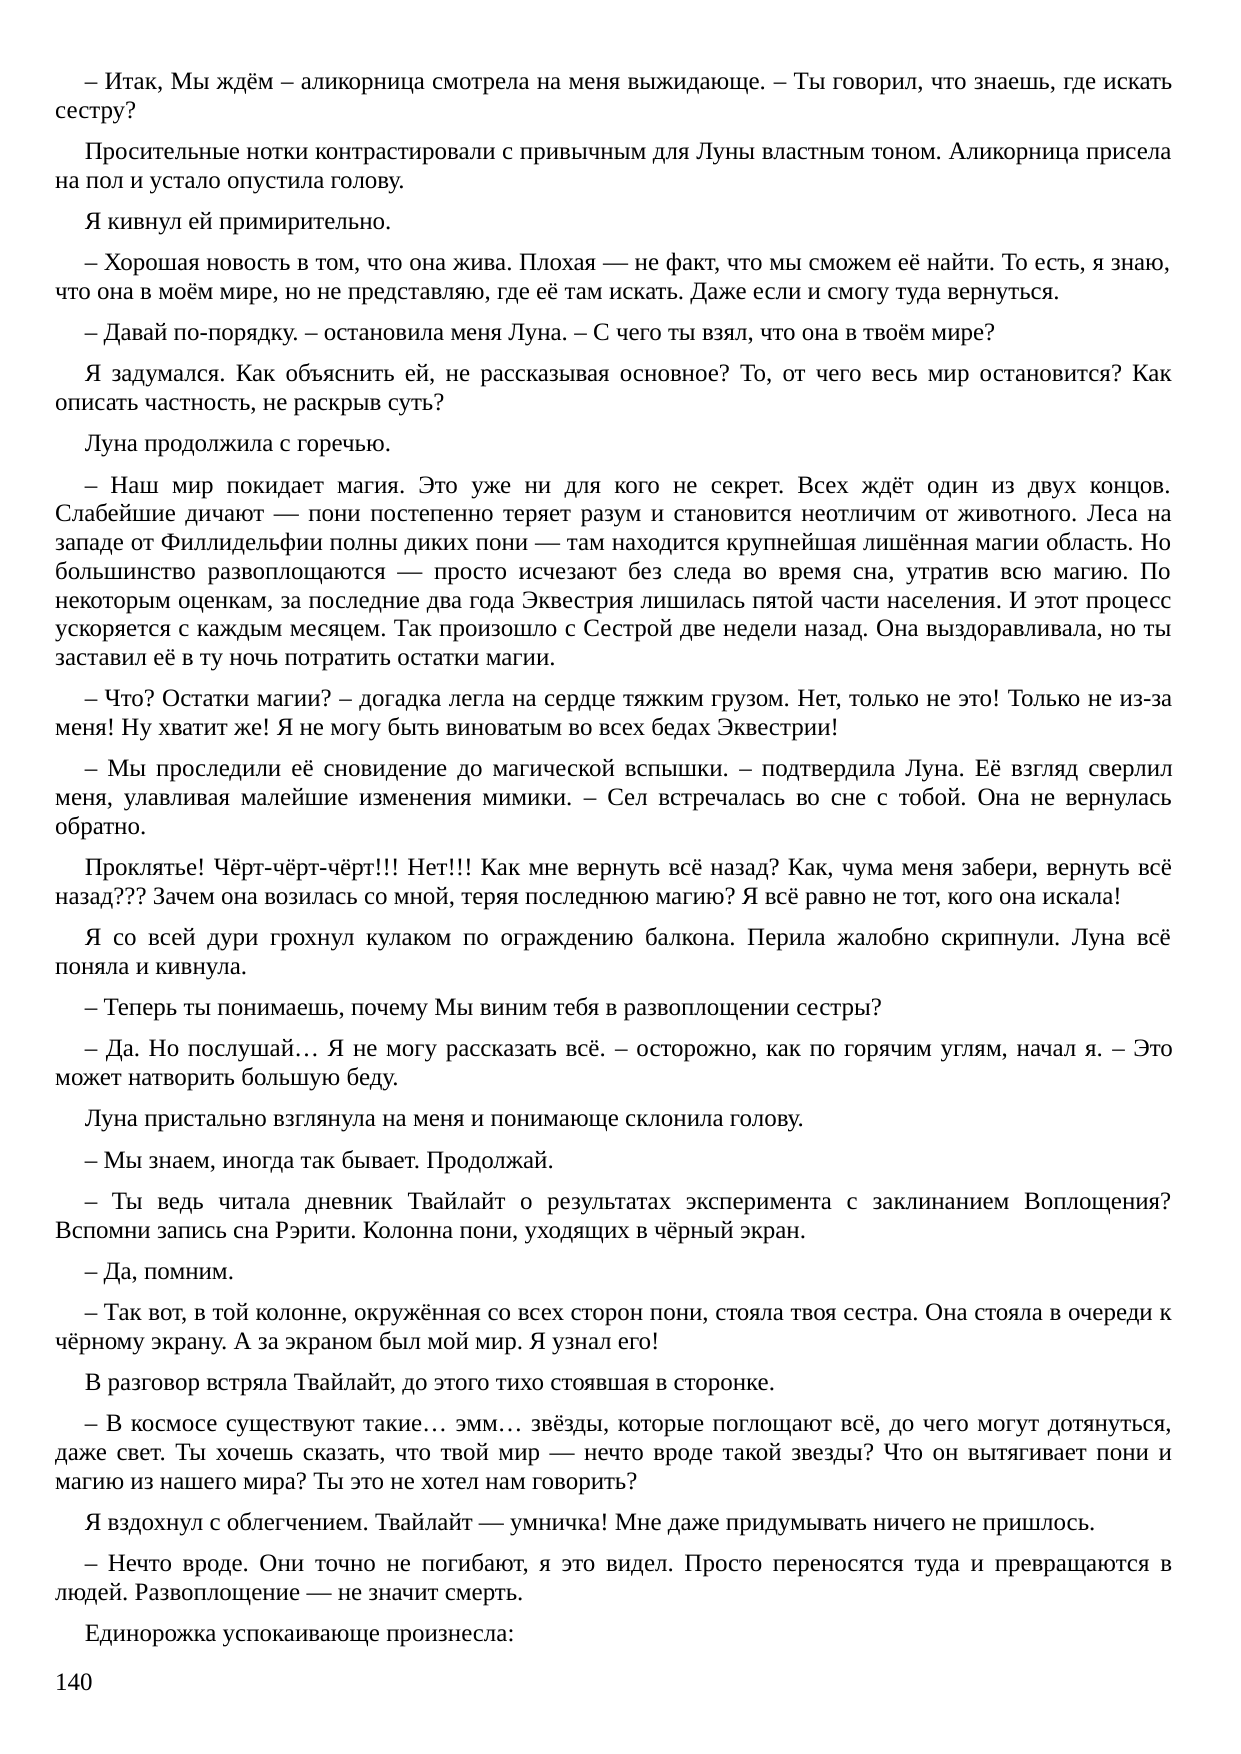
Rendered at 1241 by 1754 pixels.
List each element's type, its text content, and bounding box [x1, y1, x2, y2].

text Я задумался. Как объяснить ей, не рассказывая основное? То, от чего весь мир остановится? Как описать частность, не раскрыв суть? [55, 358, 1173, 416]
text – Хорошая новость в том, что она жива. Плохая — не факт, что мы сможем её найти. То есть, я знаю, что она в моём мире, но не представляю, где её там искать. Даже если и смогу туда вернуться. [55, 247, 1173, 305]
text – Да. Но послушай… Я не могу рассказать всё. – осторожно, как по горячим углям, начал я. – Это может натворить большую беду. [55, 1033, 1173, 1091]
text Я вздохнул с облегчением. Твайлайт — умничка! Мне даже придумывать ничего не пришлось. [55, 1507, 1173, 1536]
text Я со всей дури грохнул кулаком по ограждению балкона. Перила жалобно скрипнули. Луна всё поняла и кивнула. [55, 922, 1173, 980]
text В разговор встряла Твайлайт, до этого тихо стоявшая в сторонке. [55, 1367, 1173, 1396]
text – Так вот, в той колонне, окружённая со всех сторон пони, стояла твоя сестра. Она стояла в очереди к чёрному экрану. А за экраном был мой мир. Я узнал его! [55, 1297, 1173, 1355]
text – Теперь ты понимаешь, почему Мы виним тебя в развоплощении сестры? [55, 992, 1173, 1021]
text Просительные нотки контрастировали с привычным для Луны властным тоном. Аликорница присела на пол и устало опустила голову. [55, 136, 1173, 193]
text Единорожка успокаивающе произнесла: [55, 1618, 1173, 1647]
text Луна продолжила с горечью. [55, 428, 1173, 457]
text – Что? Остатки магии? – догадка легла на сердце тяжким грузом. Нет, только не это! Только не из-за меня! Ну хватит же! Я не могу быть виноватым во всех бедах Эквестрии! [55, 683, 1173, 741]
text Я кивнул ей примирительно. [55, 206, 1173, 235]
text – Мы знаем, иногда так бывает. Продолжай. [55, 1145, 1173, 1173]
text – Ты ведь читала дневник Твайлайт о результатах эксперимента с заклинанием Воплощения? Вспомни запись сна Рэрити. Колонна пони, уходящих в чёрный экран. [55, 1186, 1173, 1243]
text – Мы проследили её сновидение до магической вспышки. – подтвердила Луна. Её взгляд сверлил меня, улавливая малейшие изменения мимики. – Сел встречалась во сне с тобой. Она не вернулась обратно. [55, 753, 1173, 840]
text – В космосе существуют такие… эмм… звёзды, которые поглощают всё, до чего могут дотянуться, даже свет. Ты хочешь сказать, что твой мир — нечто вроде такой звезды? Что он вытягивает пони и магию из нашего мира? Ты это не хотел нам говорить? [55, 1408, 1173, 1495]
text Луна пристально взглянула на меня и понимающе склонила голову. [55, 1103, 1173, 1132]
text – Наш мир покидает магия. Это уже ни для кого не секрет. Всех ждёт один из двух концов. Слабейшие дичают — пони постепенно теряет разум и становится неотличим от животного. Леса на западе от Филлидельфии полны диких пони — там находится крупнейшая лишённая магии область. Но большинство развоплощаются — просто исчезают без следа во время сна, утратив всю магию. По некоторым оценкам, за последние два года Эквестрия лишилась пятой части населения. И этот процесс ускоряется с каждым месяцем. Так произошло с Сестрой две недели назад. Она выздоравливала, но ты заставил её в ту ночь потратить остатки магии. [55, 470, 1173, 671]
text – Нечто вроде. Они точно не погибают, я это видел. Просто переносятся туда и превращаются в людей. Развоплощение — не значит смерть. [55, 1548, 1173, 1606]
text Проклятье! Чёрт-чёрт-чёрт!!! Нет!!! Как мне вернуть всё назад? Как, чума меня забери, вернуть всё назад??? Зачем она возилась со мной, теряя последнюю магию? Я всё равно не тот, кого она искала! [55, 852, 1173, 910]
text – Давай по-порядку. – остановила меня Луна. – С чего ты взял, что она в твоём мире? [55, 317, 1173, 346]
text – Итак, Мы ждём – аликорница смотрела на меня выжидающе. – Ты говорил, что знаешь, где искать сестру? [55, 66, 1173, 123]
text – Да, помним. [55, 1256, 1173, 1285]
